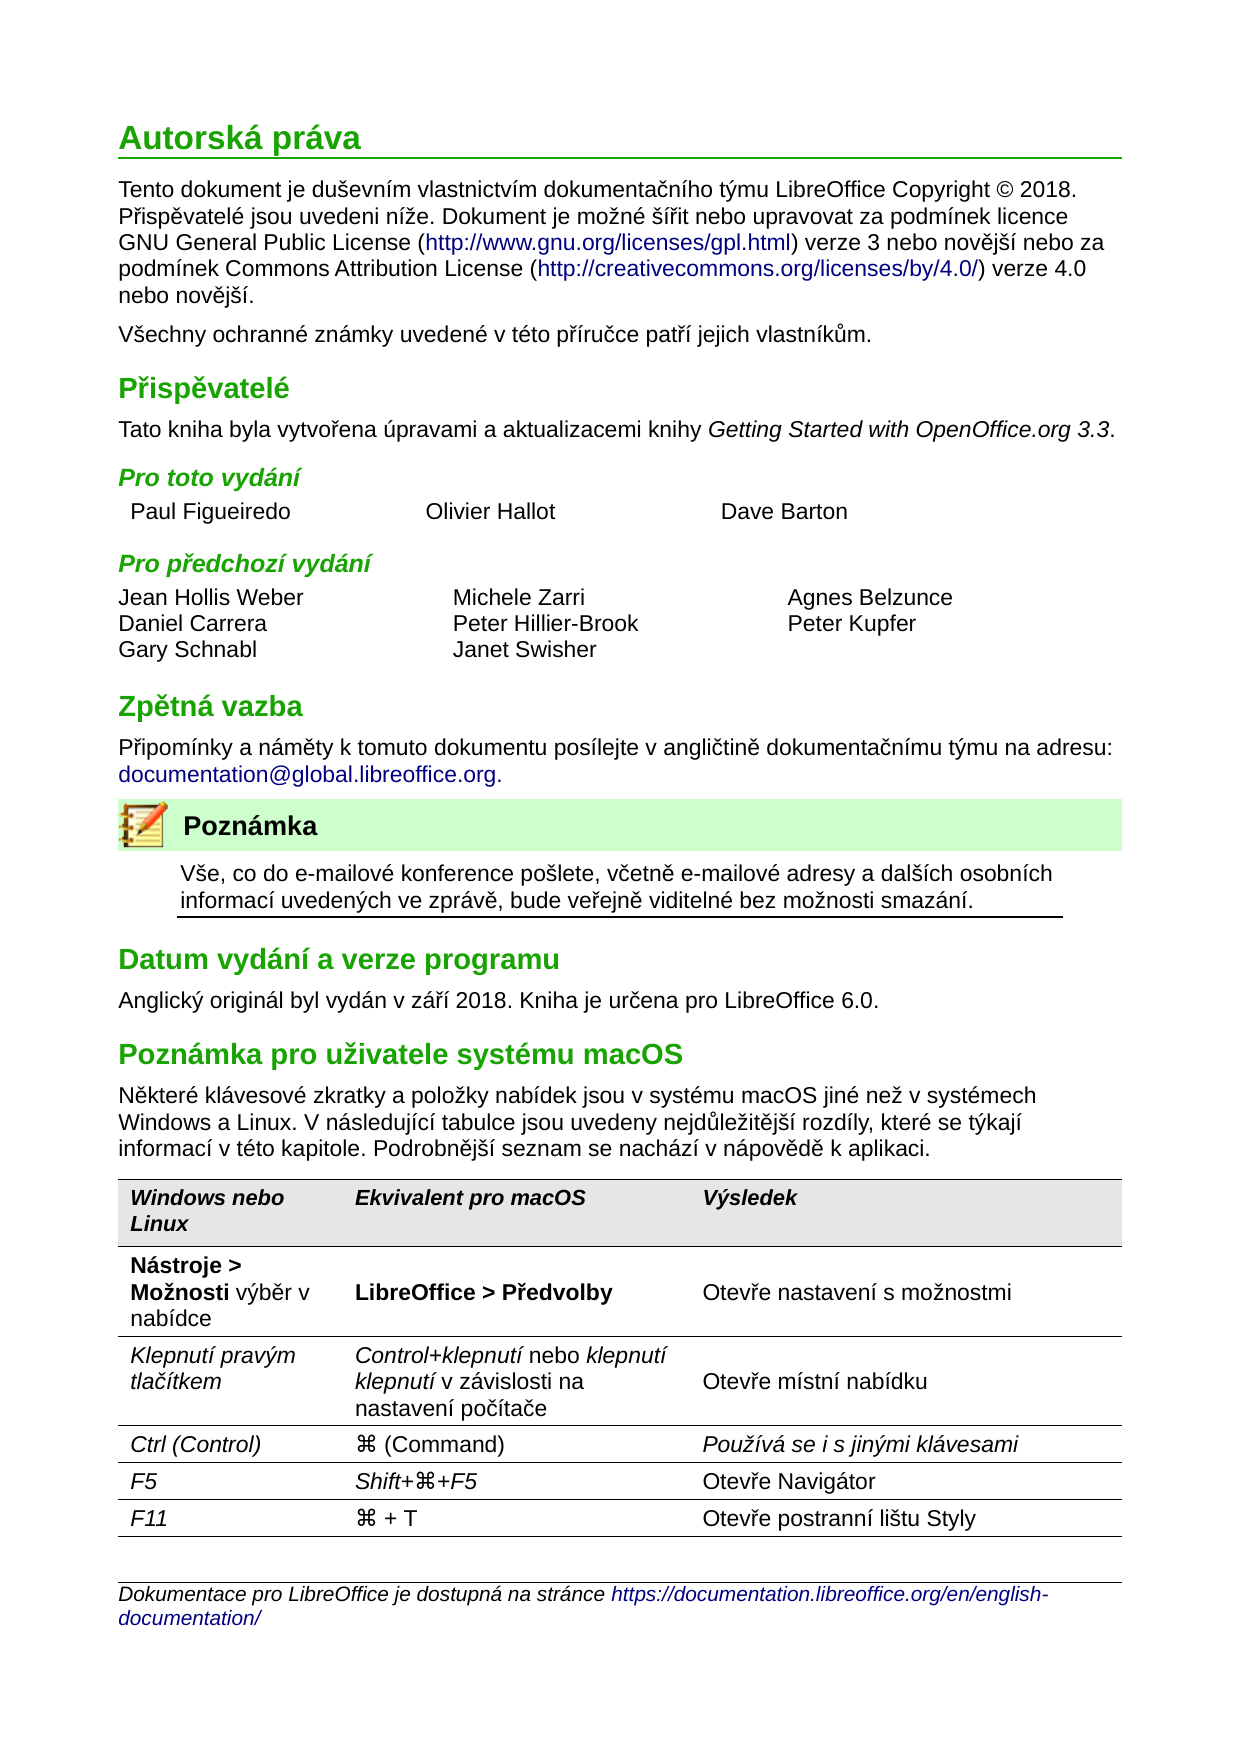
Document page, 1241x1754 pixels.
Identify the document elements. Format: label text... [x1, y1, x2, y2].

subtitle Datum vydání a verze programu [118, 942, 1122, 975]
text Všechny ochranné známky uvedené v této příručce patří jejich vlastníkům. [118, 321, 1122, 347]
table_cell ⌘ (Command) [343, 1426, 690, 1462]
table_header Jean Hollis Weber [118, 584, 453, 610]
subtitle Zpětná vazba [118, 689, 1122, 722]
table_header Výsledek [690, 1180, 1122, 1246]
table_header Dave Barton [709, 498, 1122, 528]
table_header Olivier Hallot [414, 498, 709, 528]
table_cell Gary Schnabl [118, 636, 453, 665]
table_cell Shift+⌘+F5 [343, 1463, 690, 1499]
table_cell [788, 636, 1122, 665]
text Vše, co do e-mailové konference pošlete, včetně e-mailové adresy a dalších osobních informací uvedených ve zprávě, bude veřejně viditelné bez možnosti smazání. [177, 857, 1063, 916]
subtitle Pro předchozí vydání [118, 549, 1122, 578]
text Připomínky a náměty k tomuto dokumentu posílejte v angličtině dokumentačnímu týmu na adresu: documentation@global.libreoffice.org. [118, 734, 1122, 787]
table_cell Otevře postranní lištu Styly [690, 1500, 1122, 1536]
table_header Windows nebo Linux [118, 1180, 343, 1246]
table_cell LibreOffice > Předvolby [343, 1247, 690, 1336]
table_cell Daniel Carrera [118, 610, 453, 636]
table_cell Control+klepnutí nebo klepnutí klepnutí v závislosti na nastavení počítače [343, 1337, 690, 1425]
text Tato kniha byla vytvořena úpravami a aktualizacemi knihy Getting Started with OpenOffice.org 3.3. [118, 416, 1122, 442]
table_cell Otevře Navigátor [690, 1463, 1122, 1499]
table_header Agnes Belzunce [788, 584, 1122, 610]
text Anglický originál byl vydán v září 2018. Kniha je určena pro LibreOffice 6.0. [118, 987, 1122, 1013]
table_header Ekvivalent pro macOS [343, 1180, 690, 1246]
picture [119, 800, 170, 851]
table_cell Používá se i s jinými klávesami [690, 1426, 1122, 1462]
table_cell ⌘ + T [343, 1500, 690, 1536]
table_cell Peter Hillier-Brook [453, 610, 787, 636]
table_cell F5 [118, 1463, 343, 1499]
subtitle Pro toto vydání [118, 463, 1122, 492]
table_cell Janet Swisher [453, 636, 787, 665]
table_cell Ctrl (Control) [118, 1426, 343, 1462]
text Některé klávesové zkratky a položky nabídek jsou v systému macOS jiné než v systémech Windows a Linux. V následující tabulce jsou uvedeny nejdůležitější rozdíly, které se týkají informací v této kapitole. Podrobnější seznam se nachází v nápovědě k aplikaci. [118, 1082, 1122, 1162]
table_cell Nástroje > Možnosti výběr v nabídce [118, 1247, 343, 1336]
table_cell Klepnutí pravým tlačítkem [118, 1337, 343, 1425]
table_cell Otevře místní nabídku [690, 1337, 1122, 1425]
table_header Paul Figueiredo [118, 498, 413, 528]
table_cell Otevře nastavení s možnostmi [690, 1247, 1122, 1336]
subtitle Poznámka [118, 799, 1122, 851]
table_header Michele Zarri [453, 584, 787, 610]
table_cell F11 [118, 1500, 343, 1536]
subtitle Autorská práva [118, 118, 1122, 157]
text Tento dokument je duševním vlastnictvím dokumentačního týmu LibreOffice Copyright © 2018. Přispěvatelé jsou uvedeni níže. Dokument je možné šířit nebo upravovat za podmínek licence GNU General Public License (http://www.gnu.org/licenses/gpl.html) verze 3 nebo novější nebo za podmínek Commons Attribution License (http://creativecommons.org/licenses/by/4.0/) verze 4.0 nebo novější. [118, 176, 1122, 308]
subtitle Přispěvatelé [118, 371, 1122, 404]
subtitle Poznámka pro uživatele systému macOS [118, 1037, 1122, 1071]
table_cell Peter Kupfer [788, 610, 1122, 636]
